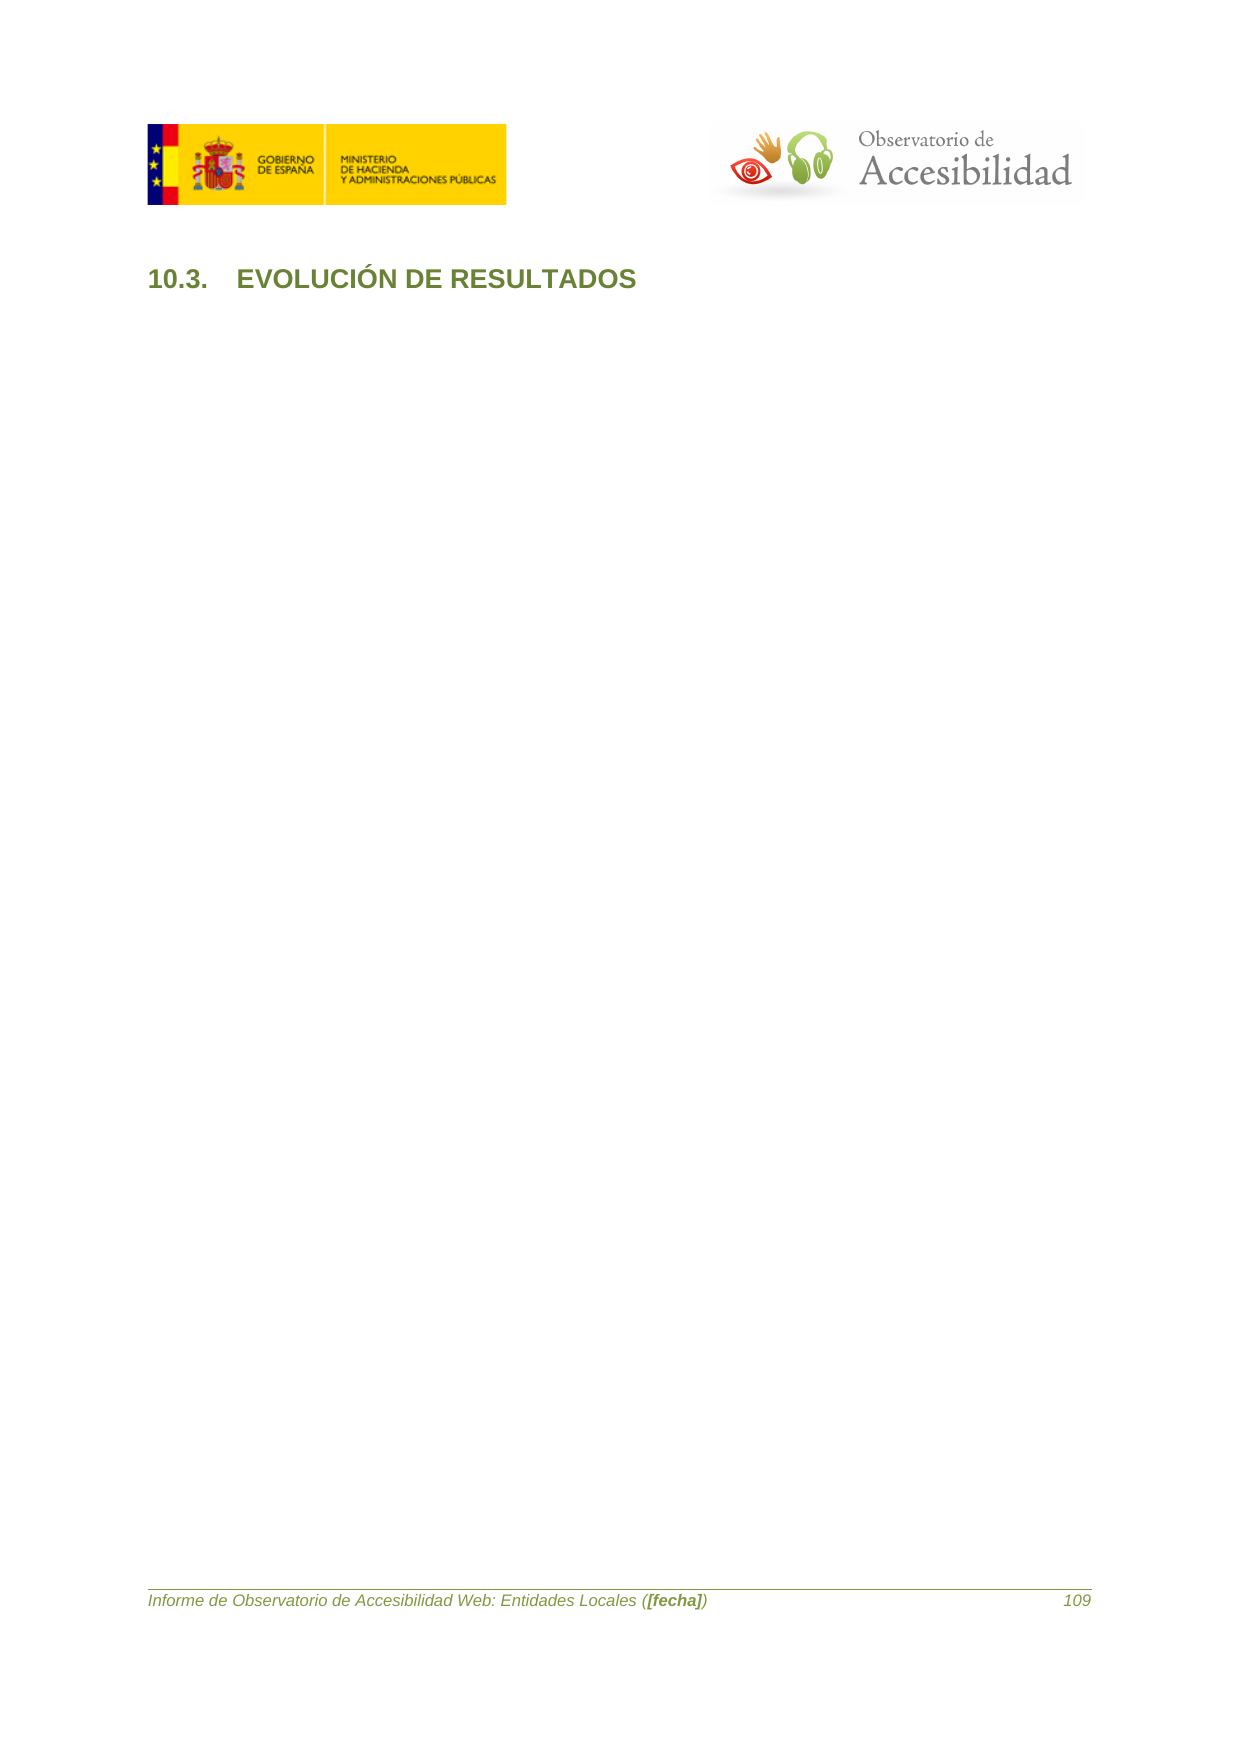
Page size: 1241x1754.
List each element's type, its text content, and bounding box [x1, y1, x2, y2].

list Evolución de resultados [148, 263, 1092, 294]
picture [147, 124, 507, 205]
picture [710, 122, 1086, 205]
